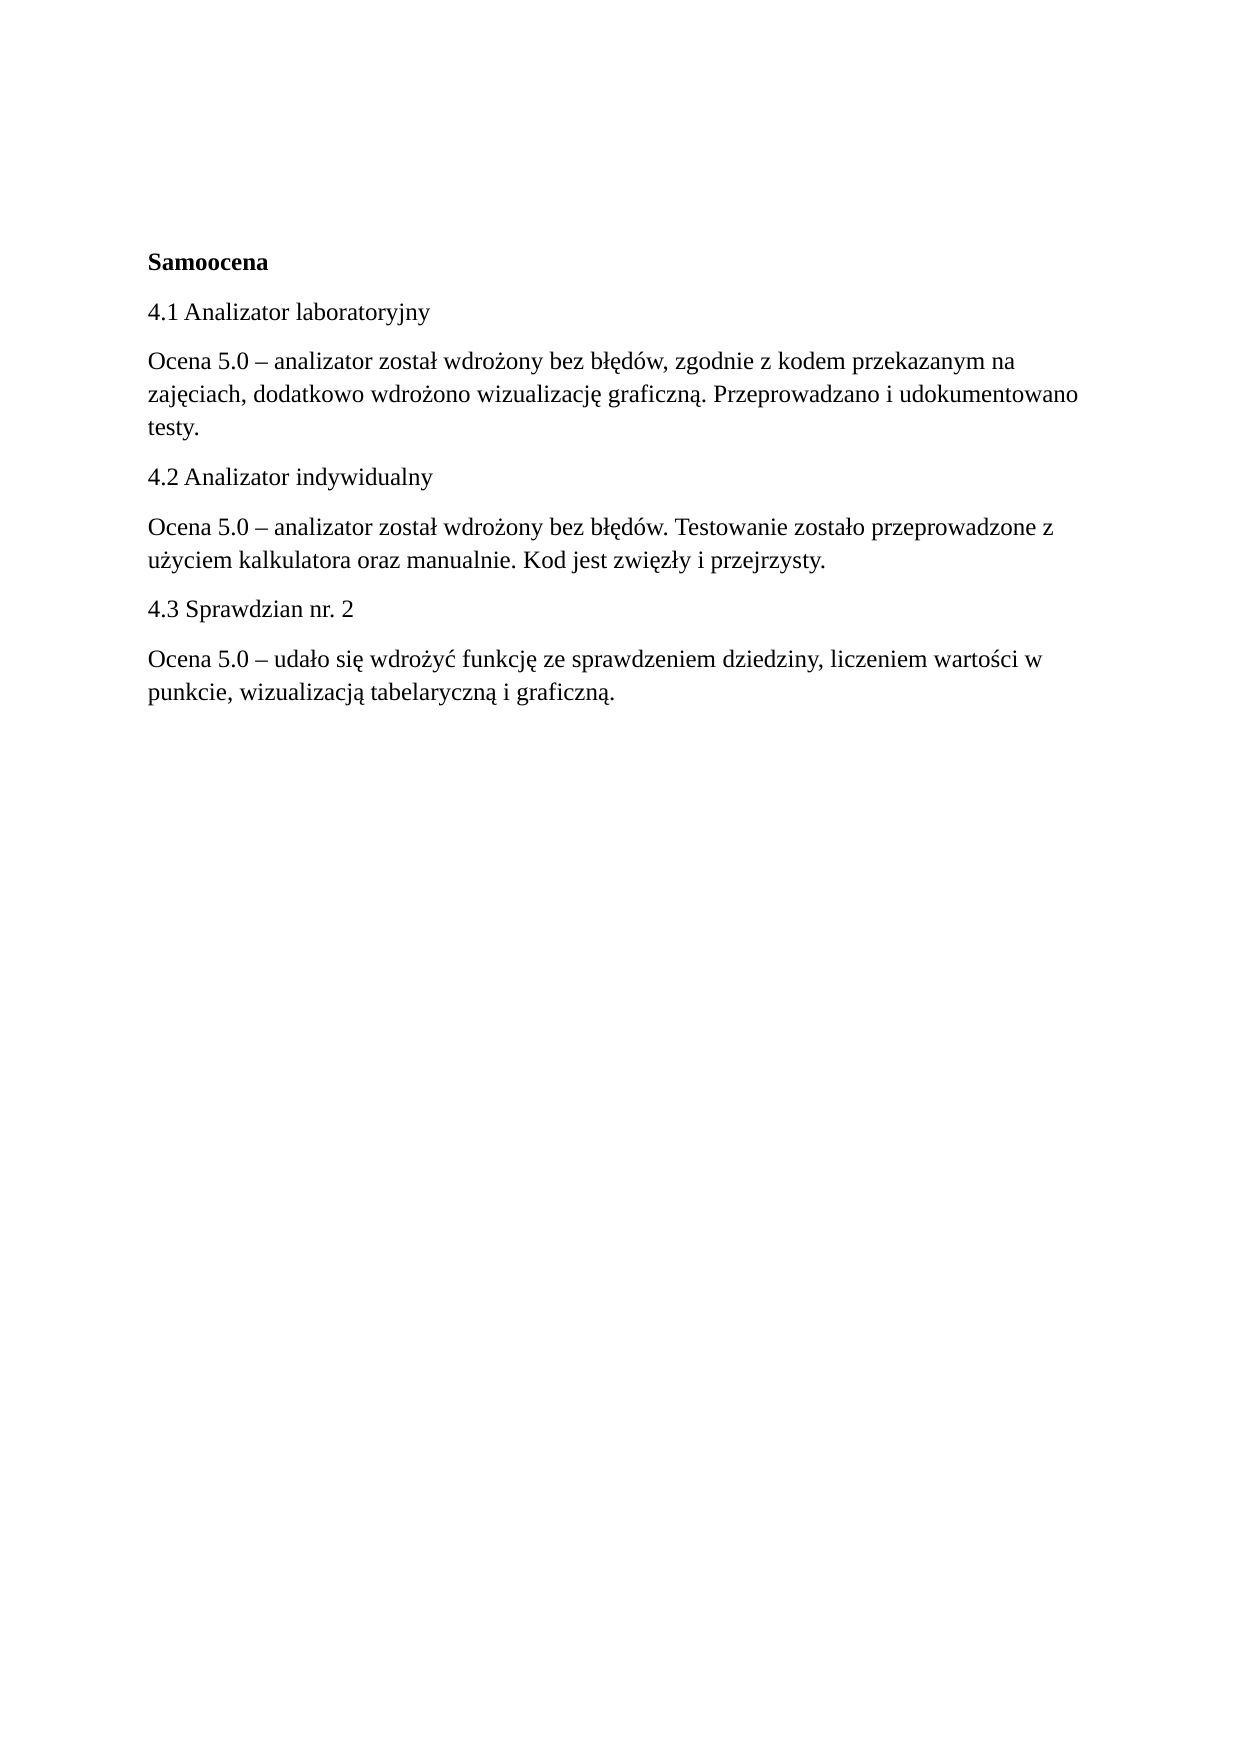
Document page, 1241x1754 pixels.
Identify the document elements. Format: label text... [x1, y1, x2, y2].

text Ocena 5.0 – udało się wdrożyć funkcję ze sprawdzeniem dziedziny, liczeniem wartości w punkcie, wizualizacją tabelaryczną i graficzną. [148, 644, 1093, 706]
text Ocena 5.0 – analizator został wdrożony bez błędów, zgodnie z kodem przekazanym na zajęciach, dodatkowo wdrożono wizualizację graficzną. Przeprowadzano i udokumentowano testy. [148, 346, 1093, 441]
text 4.3 Sprawdzian nr. 2 [148, 594, 1093, 623]
text Ocena 5.0 – analizator został wdrożony bez błędów. Testowanie zostało przeprowadzone z użyciem kalkulatora oraz manualnie. Kod jest zwięzły i przejrzysty. [148, 512, 1093, 573]
text 4.2 Analizator indywidualny [148, 462, 1093, 491]
text 4.1 Analizator laboratoryjny [148, 297, 1093, 325]
text Samoocena [148, 247, 1093, 276]
